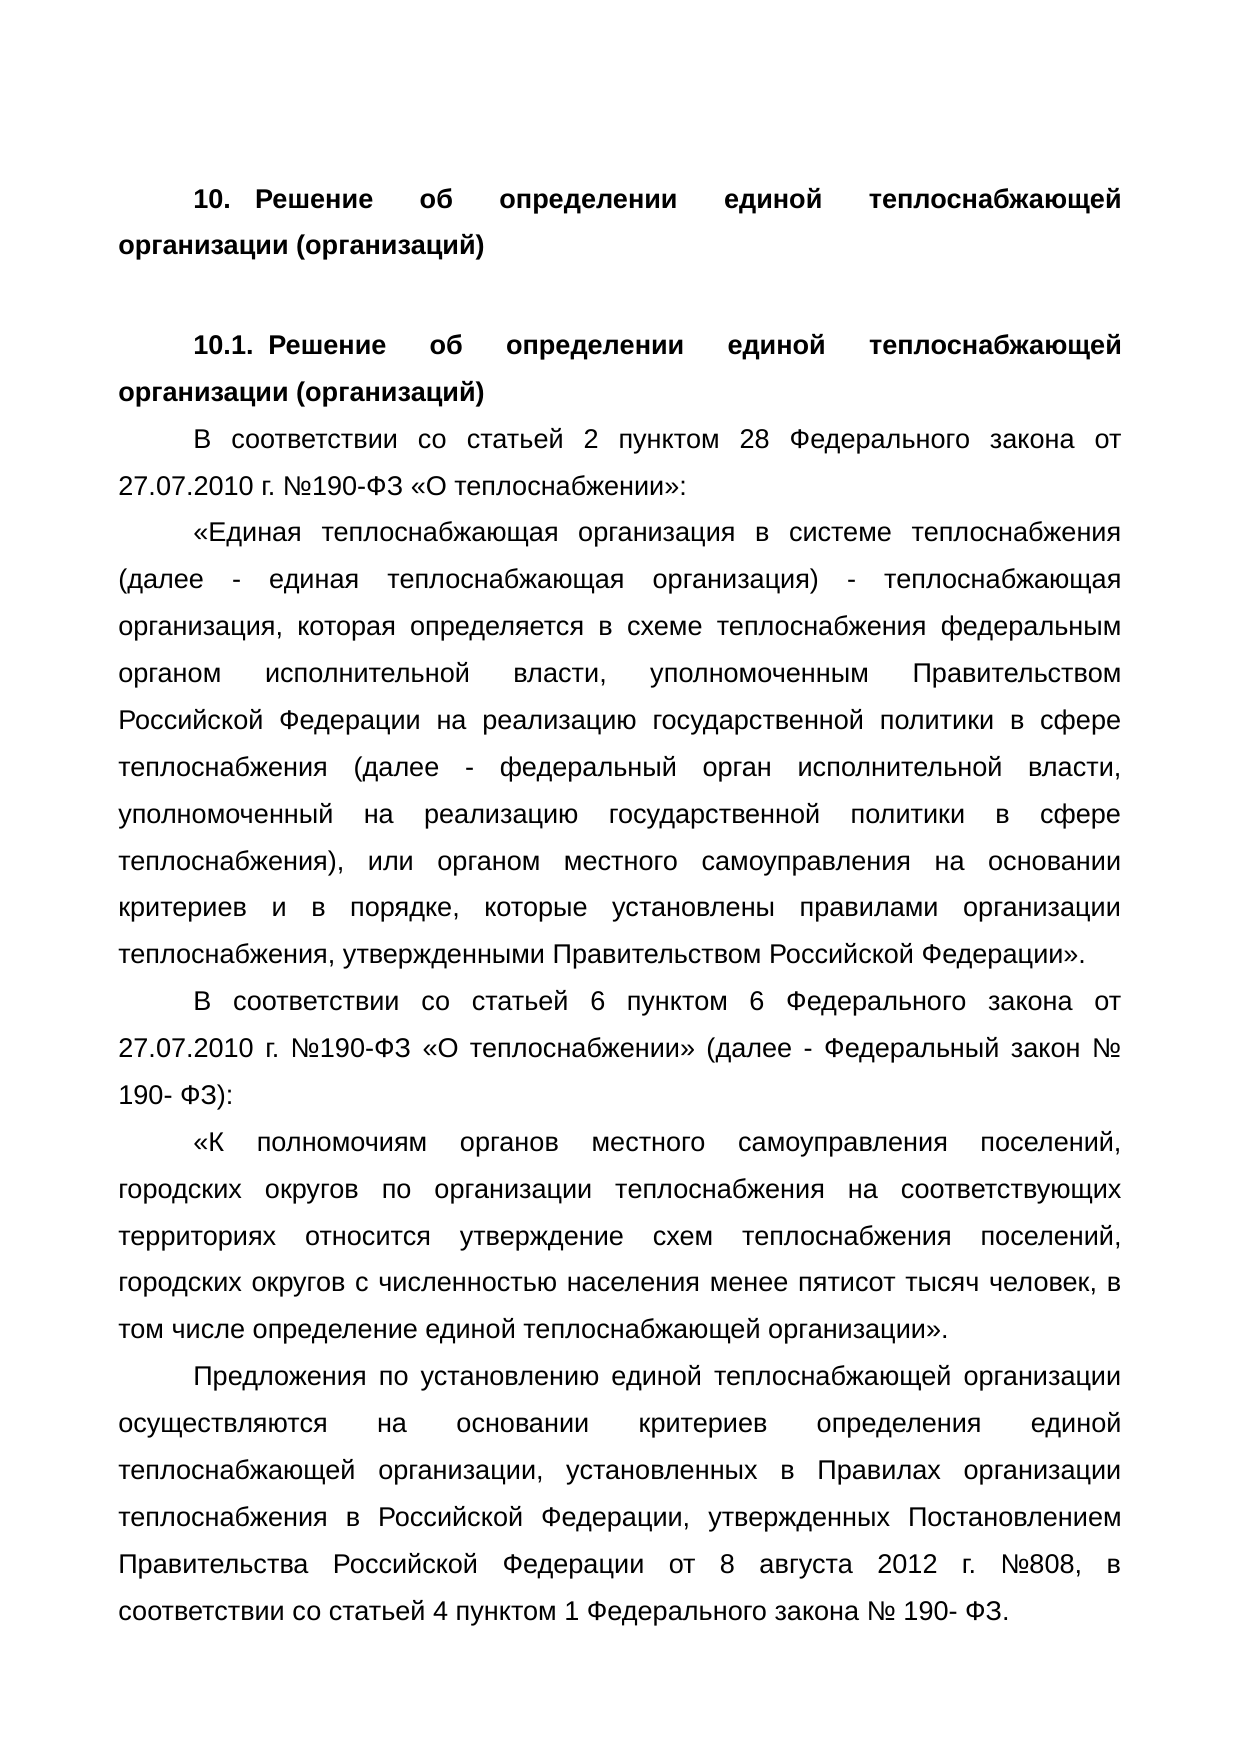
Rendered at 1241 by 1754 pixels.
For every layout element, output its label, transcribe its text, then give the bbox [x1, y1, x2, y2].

text Предложения по установлению единой теплоснабжающей организации осуществляются на основании критериев определения единой теплоснабжающей организации, установленных в Правилах организации теплоснабжения в Российской Федерации, утвержденных Постановлением Правительства Российской Федерации от 8 августа 2012 г. №808, в соответствии со статьей 4 пунктом 1 Федерального закона № 190- ФЗ. [118, 1360, 1122, 1626]
text В соответствии со статьей 6 пунктом 6 Федерального закона от 27.07.2010 г. №190-ФЗ «О теплоснабжении» (далее - Федеральный закон № 190- ФЗ): [118, 985, 1122, 1110]
list Решение об определении единой теплоснабжающей организации (организаций) [118, 183, 1122, 260]
text «К полномочиям органов местного самоуправления поселений, городских округов по организации теплоснабжения на соответствующих территориях относится утверждение схем теплоснабжения поселений, городских округов с численностью населения менее пятисот тысяч человек, в том числе определение единой теплоснабжающей организации». [118, 1126, 1122, 1344]
list Решение об определении единой теплоснабжающей организации (организаций) [118, 329, 1122, 407]
text В соответствии со статьей 2 пунктом 28 Федерального закона от 27.07.2010 г. №190-ФЗ «О теплоснабжении»: [118, 423, 1122, 501]
text «Единая теплоснабжающая организация в системе теплоснабжения (далее - единая теплоснабжающая организация) - теплоснабжающая организация, которая определяется в схеме теплоснабжения федеральным органом исполнительной власти, уполномоченным Правительством Российской Федерации на реализацию государственной политики в сфере теплоснабжения (далее - федеральный орган исполнительной власти, уполномоченный на реализацию государственной политики в сфере теплоснабжения), или органом местного самоуправления на основании критериев и в порядке, которые установлены правилами организации теплоснабжения, утвержденными Правительством Российской Федерации». [118, 516, 1122, 969]
